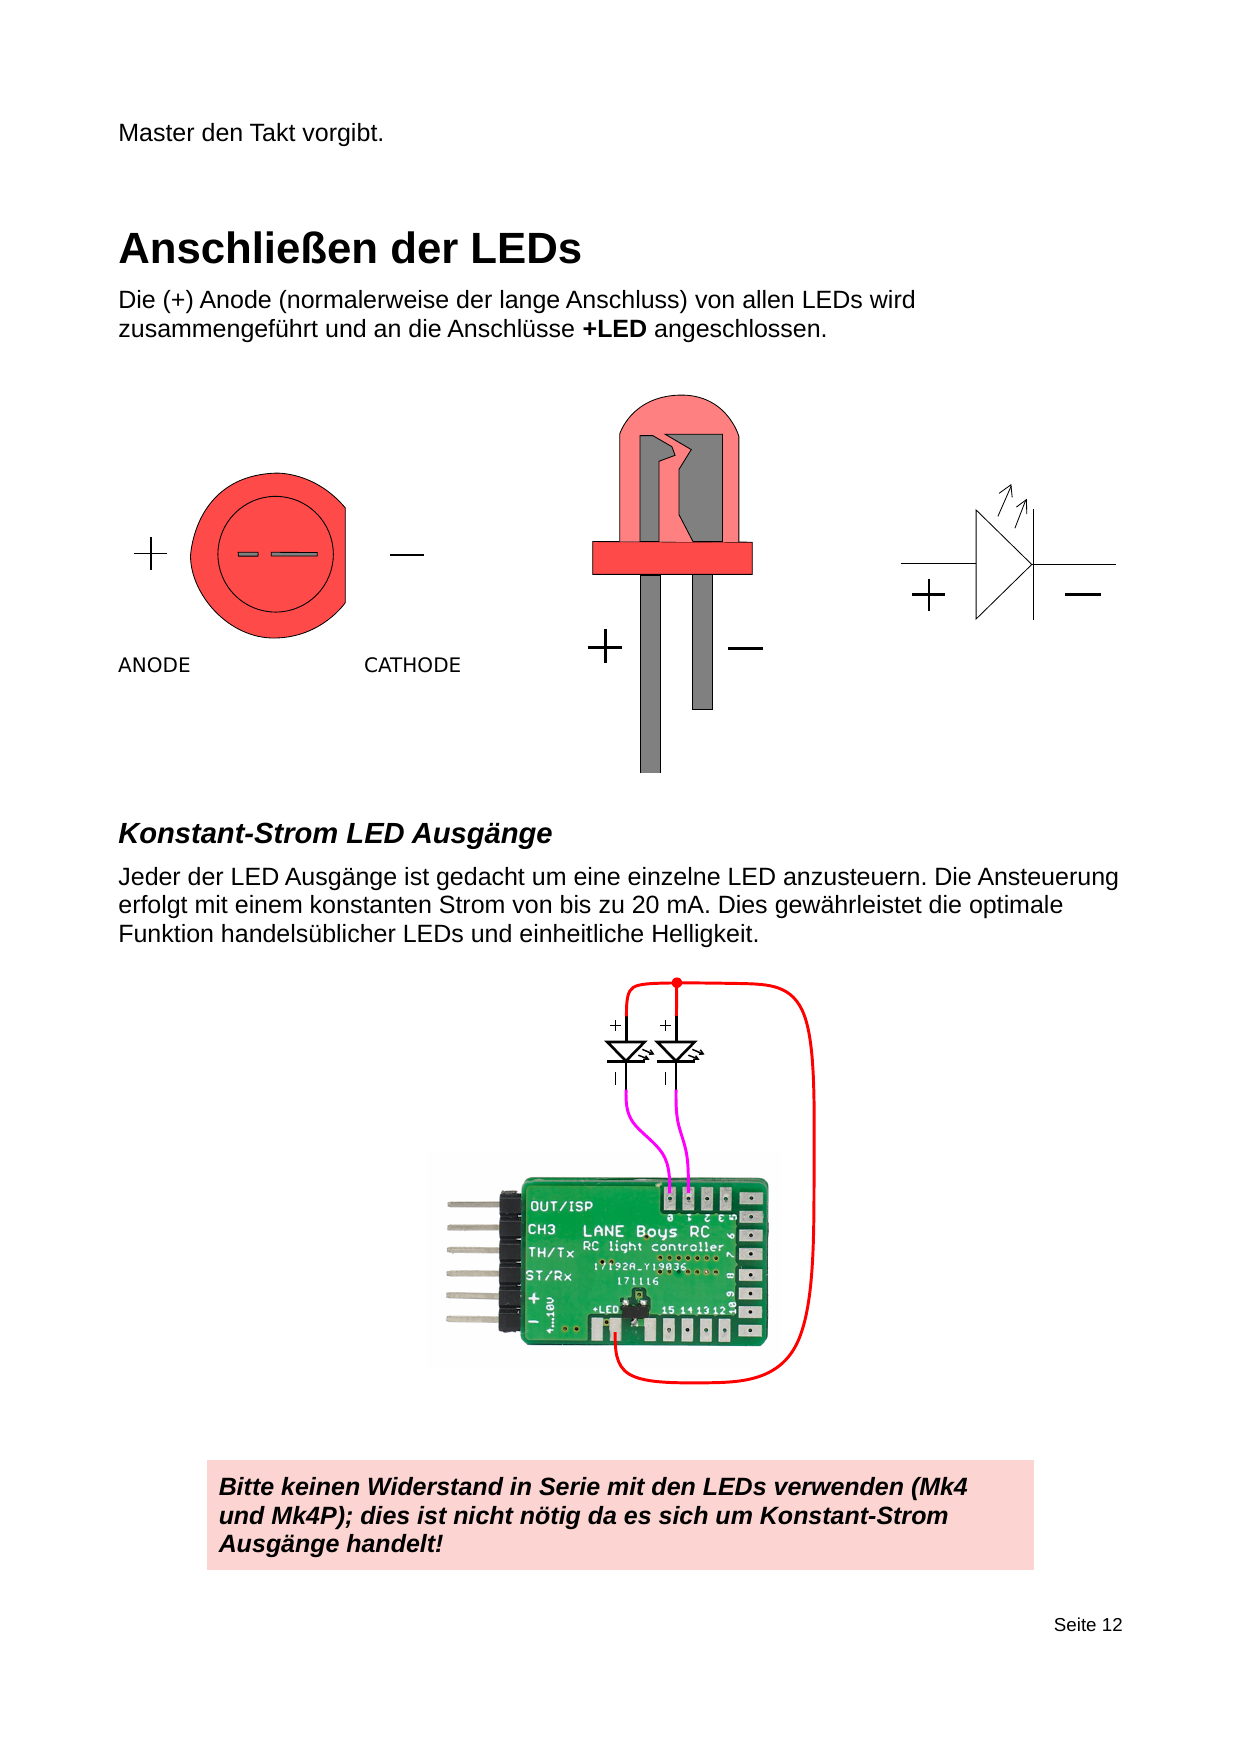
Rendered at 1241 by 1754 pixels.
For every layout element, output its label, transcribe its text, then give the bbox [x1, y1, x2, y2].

text Jeder der LED Ausgänge ist gedacht um eine einzelne LED anzusteuern. Die Ansteuerung erfolgt mit einem konstanten Strom von bis zu 20 mA. Dies gewährleistet die optimale Funktion handelsüblicher LEDs und einheitliche Helligkeit. [118, 862, 1122, 948]
text Bitte keinen Widerstand in Serie mit den LEDs verwenden (Mk4 und Mk4P); dies ist nicht nötig da es sich um Konstant-Strom Ausgänge handelt! [207, 1460, 1034, 1570]
text Die (+) Anode (normalerweise der lange Anschluss) von allen LEDs wird zusammengeführt und an die Anschlüsse +LED angeschlossen. [118, 285, 1122, 342]
text Master den Takt vorgibt. [118, 118, 1122, 147]
subtitle Konstant-Strom LED Ausgänge [118, 816, 1122, 849]
subtitle Anschließen der LEDs [118, 223, 1122, 273]
